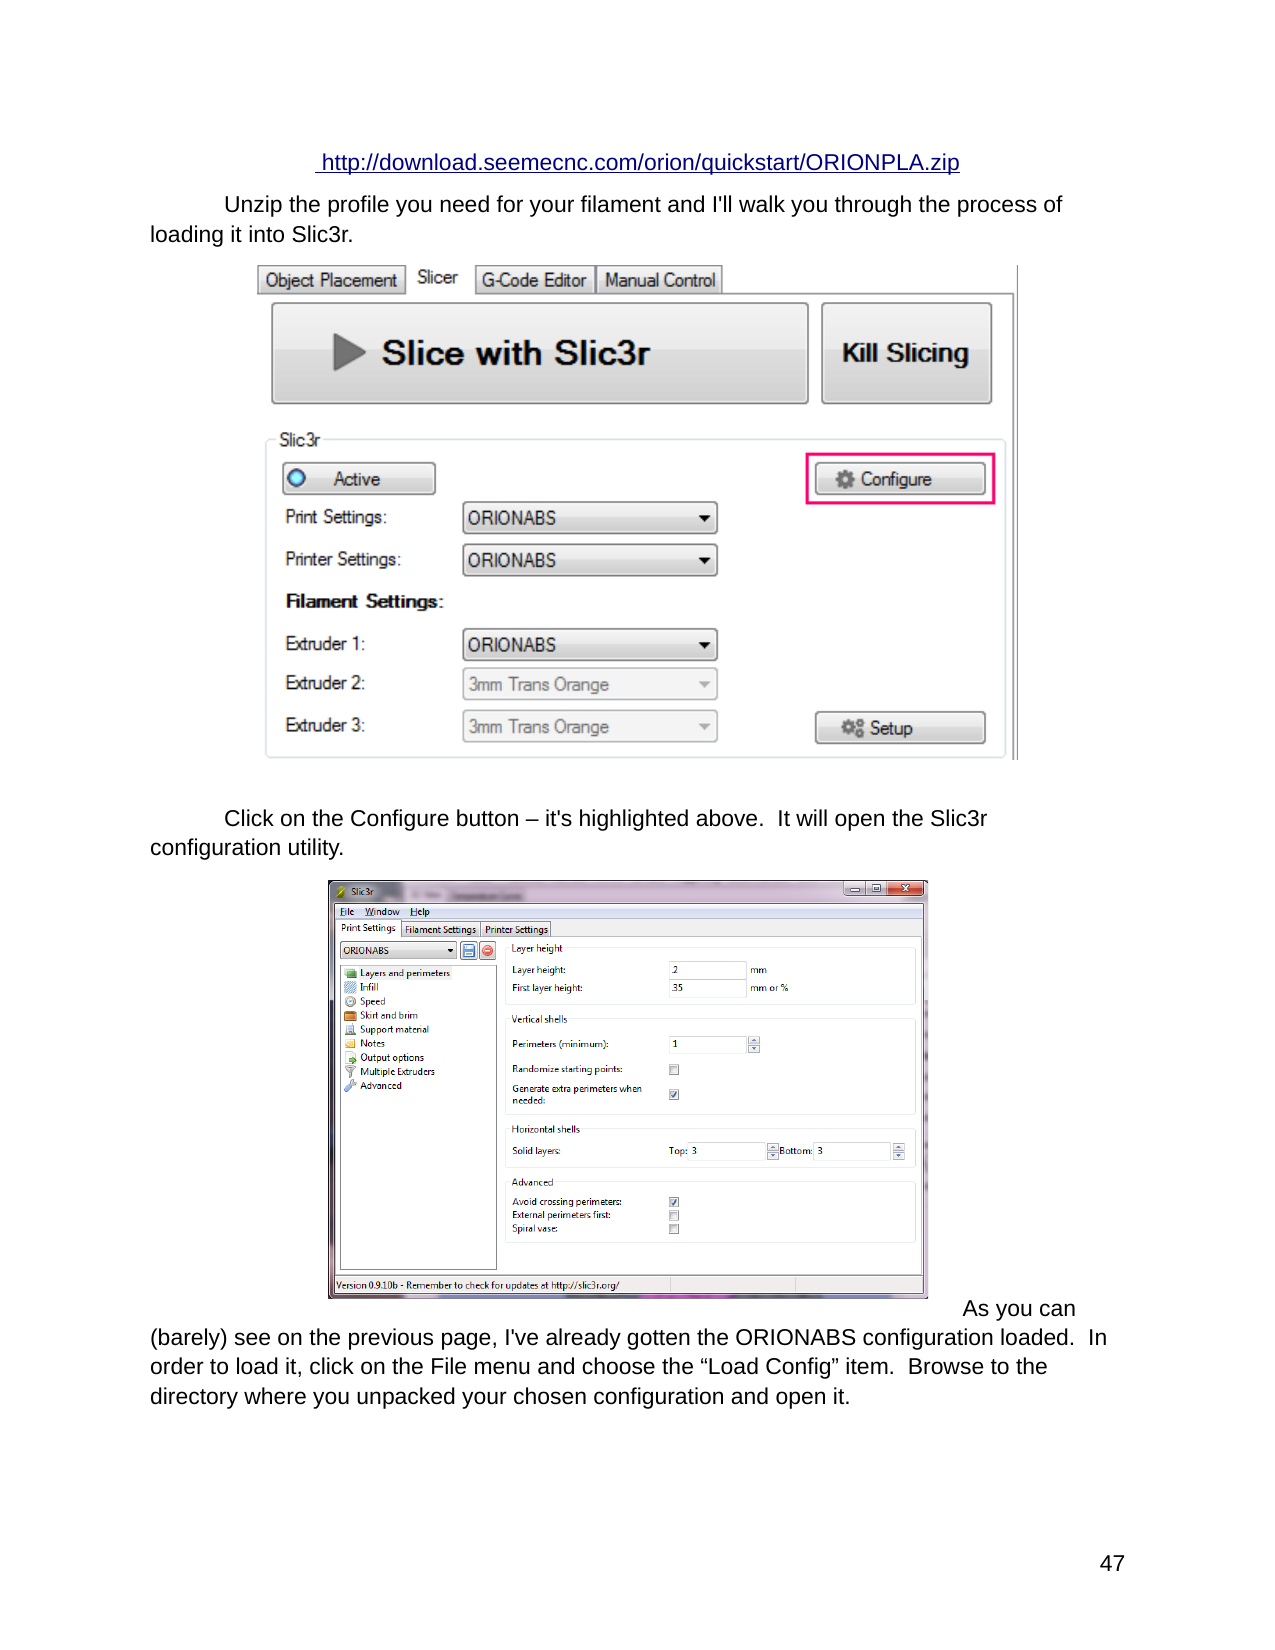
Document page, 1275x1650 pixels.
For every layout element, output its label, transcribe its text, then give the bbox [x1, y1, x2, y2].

text Click on the Configure button – it's highlighted above. It will open the Slic3r configuration utility. [150, 805, 1125, 860]
text http://download.seemecnc.com/orion/quickstart/ORIONPLA.zip [150, 150, 1125, 176]
picture [257, 265, 1018, 760]
picture [328, 880, 929, 1299]
text Unzip the profile you need for your filament and I'll walk you through the process of loading it into Slic3r. [150, 192, 1125, 247]
text As you can (barely) see on the previous page, I've already gotten the ORIONABS configuration loaded. In order to load it, click on the File menu and choose the “Load Config” item. Browse to the directory where you unpacked your chosen configuration and open it. [150, 1295, 1125, 1409]
